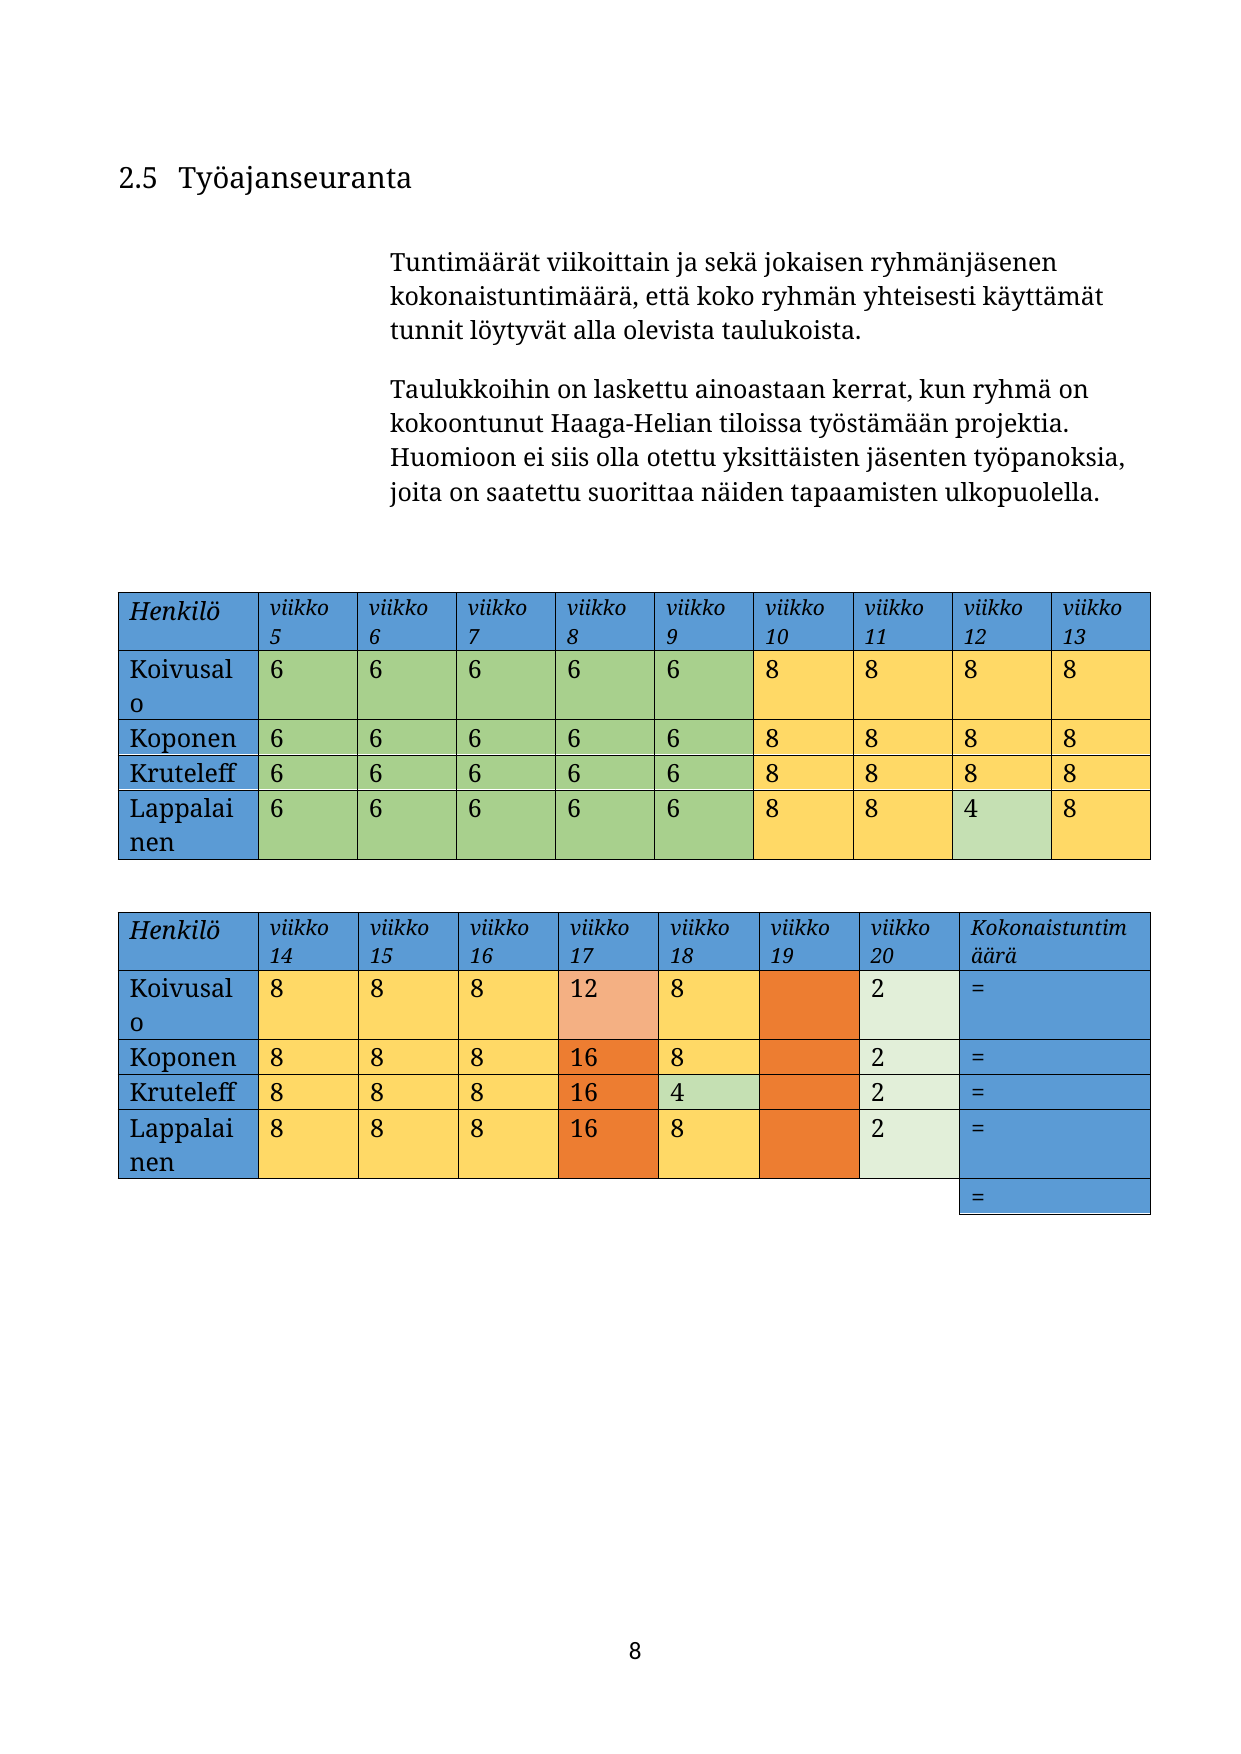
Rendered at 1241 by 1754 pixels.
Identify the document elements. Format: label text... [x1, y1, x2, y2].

table_header viikko 8 [556, 593, 654, 650]
table_header viikko 19 [760, 913, 859, 970]
table_cell 6 [259, 791, 357, 859]
table_cell 8 [259, 1110, 358, 1178]
table_cell 8 [359, 1075, 458, 1109]
table_cell 2 [860, 1110, 959, 1178]
table_cell 6 [358, 756, 456, 789]
table_cell 8 [359, 971, 458, 1039]
table_cell 8 [953, 720, 1051, 754]
table_cell Lappalainen [119, 791, 258, 859]
table_cell Koponen [119, 1040, 258, 1074]
table_header viikko 7 [457, 593, 555, 650]
table_cell 4 [659, 1075, 759, 1109]
table_cell 8 [854, 651, 952, 719]
table_cell 8 [459, 1075, 558, 1109]
table_header viikko 5 [259, 593, 357, 650]
table_cell 8 [259, 1075, 358, 1109]
table_cell 8 [659, 971, 759, 1039]
table_cell 2 [860, 1075, 959, 1109]
table_cell = [960, 971, 1150, 1039]
table_cell = [960, 1040, 1150, 1074]
table_cell 8 [1052, 756, 1150, 789]
table_cell 6 [655, 756, 753, 789]
table_cell Kruteleff [119, 756, 258, 789]
table_cell 8 [754, 651, 853, 719]
table_cell 8 [659, 1110, 759, 1178]
table_cell 8 [953, 651, 1051, 719]
table_cell 2 [860, 971, 959, 1039]
table_cell 8 [1052, 791, 1150, 859]
text Tuntimäärät viikoittain ja sekä jokaisen ryhmänjäsenen kokonaistuntimäärä, että koko ryhmän yhteisesti käyttämät tunnit löytyvät alla olevista taulukoista. [390, 245, 1152, 347]
table_cell 6 [358, 651, 456, 719]
table_cell 8 [754, 756, 853, 789]
table_cell 8 [459, 1040, 558, 1074]
table_cell Koponen [119, 720, 258, 754]
table_cell 8 [359, 1040, 458, 1074]
table_cell 6 [556, 651, 654, 719]
table_header viikko 14 [259, 913, 358, 970]
table_cell 8 [1052, 651, 1150, 719]
table_header viikko 10 [754, 593, 853, 650]
table_cell 8 [953, 756, 1051, 789]
table_header viikko 9 [655, 593, 753, 650]
table_cell 6 [259, 720, 357, 754]
table_cell [659, 1179, 759, 1213]
table_cell [359, 1179, 458, 1213]
table_cell [459, 1179, 559, 1213]
table_cell 8 [259, 1040, 358, 1074]
table_header viikko 6 [358, 593, 456, 650]
table_header viikko 16 [459, 913, 558, 970]
table_cell 8 [854, 791, 952, 859]
table_cell 6 [358, 791, 456, 859]
text Taulukkoihin on laskettu ainoastaan kerrat, kun ryhmä on kokoontunut Haaga-Helian tiloissa työstämään projektia. Huomioon ei siis olla otettu yksittäisten jäsenten työpanoksia, joita on saatettu suorittaa näiden tapaamisten ulkopuolella. [390, 372, 1152, 508]
table_header viikko 15 [359, 913, 458, 970]
table_cell 8 [754, 791, 853, 859]
table_cell 6 [457, 720, 555, 754]
table_cell 6 [259, 651, 357, 719]
table_cell [760, 1110, 859, 1178]
table_cell Lappalainen [119, 1110, 258, 1178]
table_cell 6 [457, 651, 555, 719]
table_cell [559, 1179, 659, 1213]
table_header viikko 18 [659, 913, 759, 970]
table_cell 6 [358, 720, 456, 754]
table_cell [258, 1179, 358, 1213]
table_cell 8 [459, 1110, 558, 1178]
table_cell = [960, 1110, 1150, 1178]
table_cell 8 [659, 1040, 759, 1074]
table_cell 8 [359, 1110, 458, 1178]
table_cell [118, 1179, 258, 1213]
table_cell 6 [556, 720, 654, 754]
table_cell 12 [559, 971, 658, 1039]
table_cell Koivusalo [119, 971, 258, 1039]
table_cell 6 [556, 791, 654, 859]
table_cell 8 [854, 720, 952, 754]
table_header viikko 13 [1052, 593, 1150, 650]
table_cell [760, 1040, 859, 1074]
table_cell 6 [655, 791, 753, 859]
table_cell 6 [457, 756, 555, 789]
table_cell 6 [556, 756, 654, 789]
table_cell Koivusalo [119, 651, 258, 719]
table_cell 8 [854, 756, 952, 789]
table_header viikko 11 [854, 593, 952, 650]
table_cell 6 [457, 791, 555, 859]
table_cell 8 [459, 971, 558, 1039]
table_header Kokonaistuntimäärä [960, 913, 1150, 970]
subtitle Työajanseuranta [118, 158, 1152, 197]
table_header Henkilö [119, 913, 258, 970]
table_cell 8 [754, 720, 853, 754]
table_cell 4 [953, 791, 1051, 859]
table_cell 6 [655, 720, 753, 754]
table_cell = [960, 1075, 1150, 1109]
table_cell 8 [1052, 720, 1150, 754]
table_cell 8 [259, 971, 358, 1039]
table_cell [760, 971, 859, 1039]
table_cell 6 [655, 651, 753, 719]
table_cell 16 [559, 1040, 658, 1074]
table_cell 6 [259, 756, 357, 789]
table_header viikko 20 [860, 913, 959, 970]
table_cell [859, 1179, 959, 1213]
table_cell = [960, 1179, 1150, 1213]
table_cell 16 [559, 1075, 658, 1109]
table_header viikko 17 [559, 913, 658, 970]
table_cell [759, 1179, 859, 1213]
table_cell 2 [860, 1040, 959, 1074]
table_header viikko 12 [953, 593, 1051, 650]
table_header Henkilö [119, 593, 258, 650]
table_cell Kruteleff [119, 1075, 258, 1109]
table_cell [760, 1075, 859, 1109]
table_cell 16 [559, 1110, 658, 1178]
